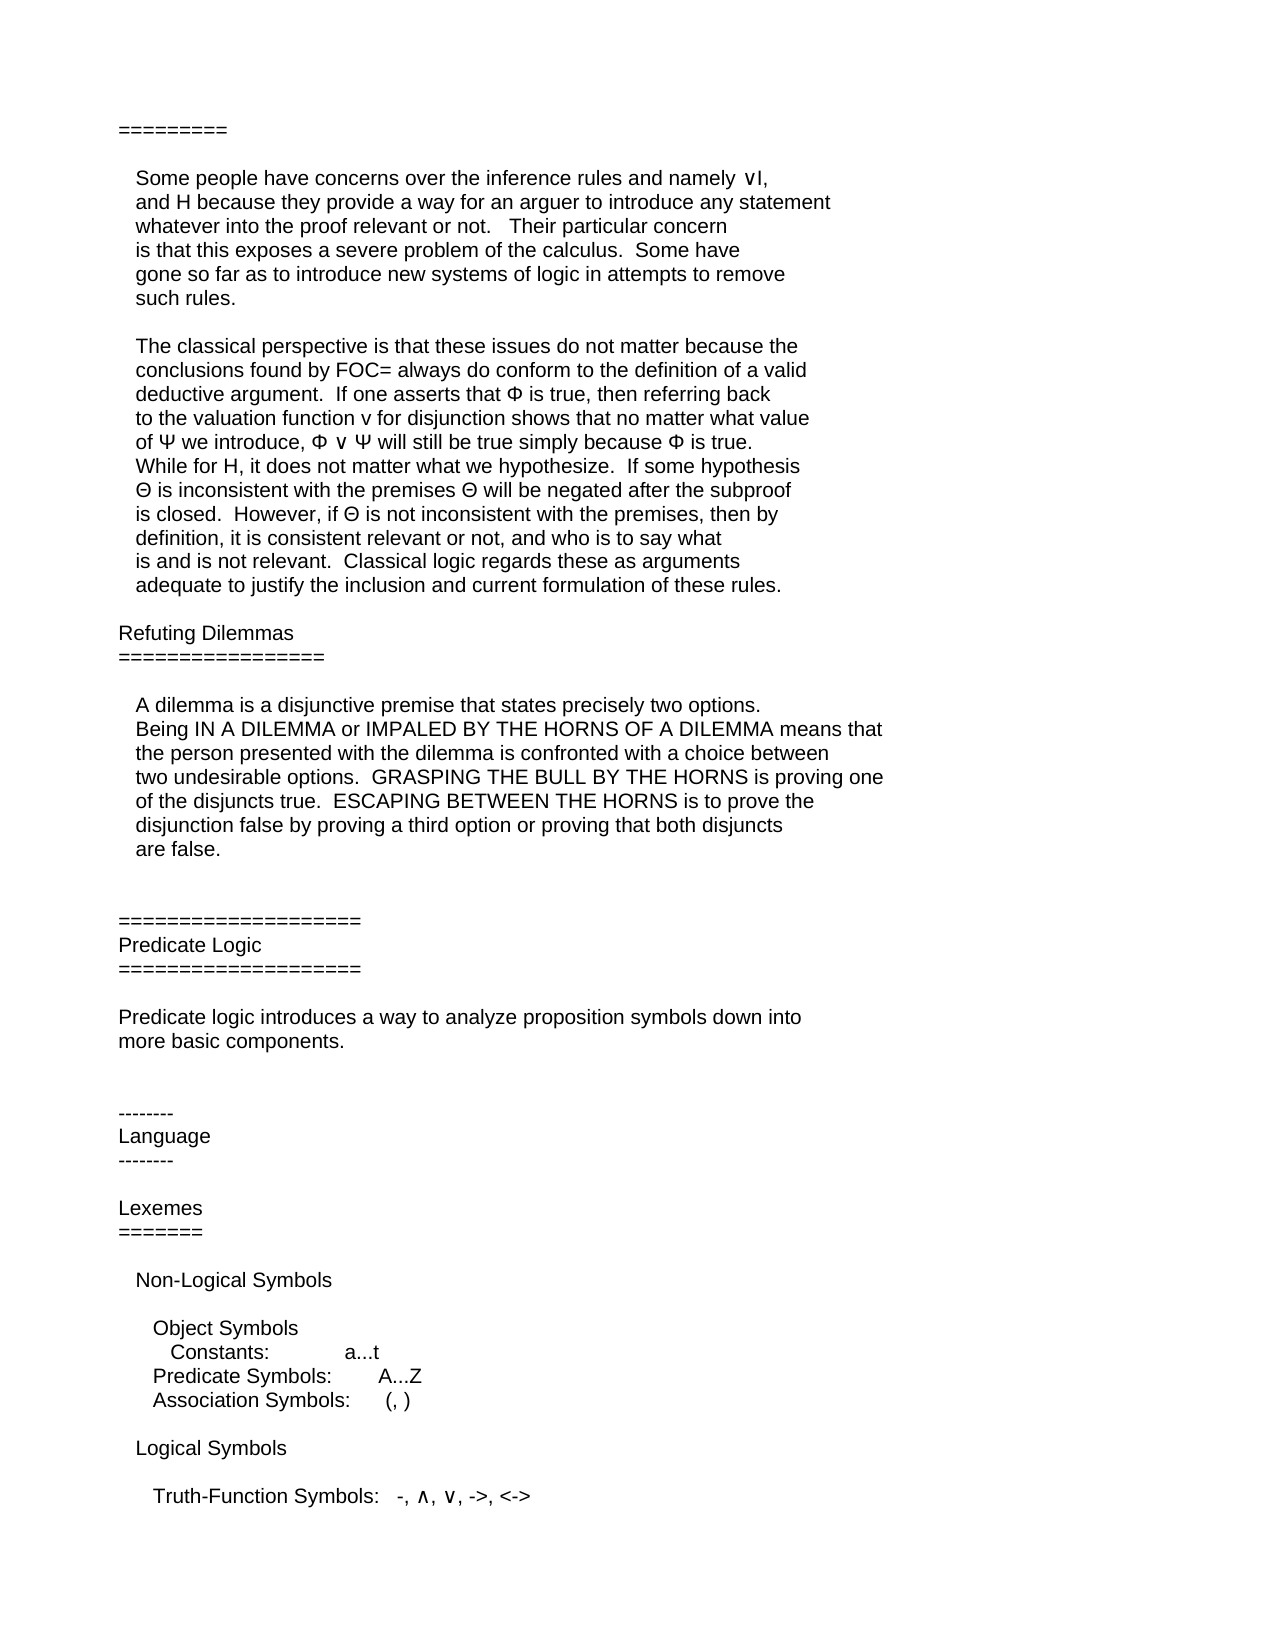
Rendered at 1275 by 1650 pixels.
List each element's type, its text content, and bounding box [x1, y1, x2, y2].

text more basic components. [118, 1028, 1157, 1052]
text definition, it is consistent relevant or not, and who is to say what [118, 525, 1157, 549]
text adequate to justify the inclusion and current formulation of these rules. [118, 573, 1157, 597]
text Lexemes [118, 1196, 1157, 1220]
text ======= [118, 1220, 1157, 1244]
text Truth-Function Symbols: -, ∧, ∨, ->, <-> [118, 1484, 1157, 1508]
text such rules. [118, 286, 1157, 310]
text and H because they provide a way for an arguer to introduce any statement [118, 190, 1157, 214]
text Predicate Logic [118, 933, 1157, 957]
text ========= [118, 118, 1157, 142]
text disjunction false by proving a third option or proving that both disjuncts [118, 813, 1157, 837]
text Non-Logical Symbols [118, 1268, 1157, 1292]
text Θ is inconsistent with the premises Θ will be negated after the subproof [118, 477, 1157, 501]
text A dilemma is a disjunctive premise that states precisely two options. [118, 693, 1157, 717]
text two undesirable options. GRASPING THE BULL BY THE HORNS is proving one [118, 765, 1157, 789]
text Object Symbols [118, 1316, 1157, 1340]
text Association Symbols: (, ) [118, 1388, 1157, 1412]
text ==================== [118, 957, 1157, 981]
text ==================== [118, 909, 1157, 933]
text whatever into the proof relevant or not. Their particular concern [118, 214, 1157, 238]
text the person presented with the dilemma is confronted with a choice between [118, 741, 1157, 765]
text conclusions found by FOC= always do conform to the definition of a valid [118, 358, 1157, 382]
text The classical perspective is that these issues do not matter because the [118, 334, 1157, 358]
text are false. [118, 837, 1157, 861]
text Some people have concerns over the inference rules and namely ∨I, [118, 166, 1157, 190]
text is that this exposes a severe problem of the calculus. Some have [118, 238, 1157, 262]
text Predicate Symbols: A...Z [118, 1364, 1157, 1388]
text Logical Symbols [118, 1436, 1157, 1460]
text Predicate logic introduces a way to analyze proposition symbols down into [118, 1004, 1157, 1028]
text Refuting Dilemmas [118, 621, 1157, 645]
text is and is not relevant. Classical logic regards these as arguments [118, 549, 1157, 573]
text Constants: a...t [118, 1340, 1157, 1364]
text Being IN A DILEMMA or IMPALED BY THE HORNS OF A DILEMMA means that [118, 717, 1157, 741]
text -------- [118, 1100, 1157, 1124]
text is closed. However, if Θ is not inconsistent with the premises, then by [118, 501, 1157, 525]
text deductive argument. If one asserts that Φ is true, then referring back [118, 382, 1157, 406]
text ================= [118, 645, 1157, 669]
text of Ψ we introduce, Φ ∨ Ψ will still be true simply because Φ is true. [118, 429, 1157, 453]
text of the disjuncts true. ESCAPING BETWEEN THE HORNS is to prove the [118, 789, 1157, 813]
text While for H, it does not matter what we hypothesize. If some hypothesis [118, 453, 1157, 477]
text Language [118, 1124, 1157, 1148]
text -------- [118, 1148, 1157, 1172]
text to the valuation function v for disjunction shows that no matter what value [118, 406, 1157, 429]
text gone so far as to introduce new systems of logic in attempts to remove [118, 262, 1157, 286]
